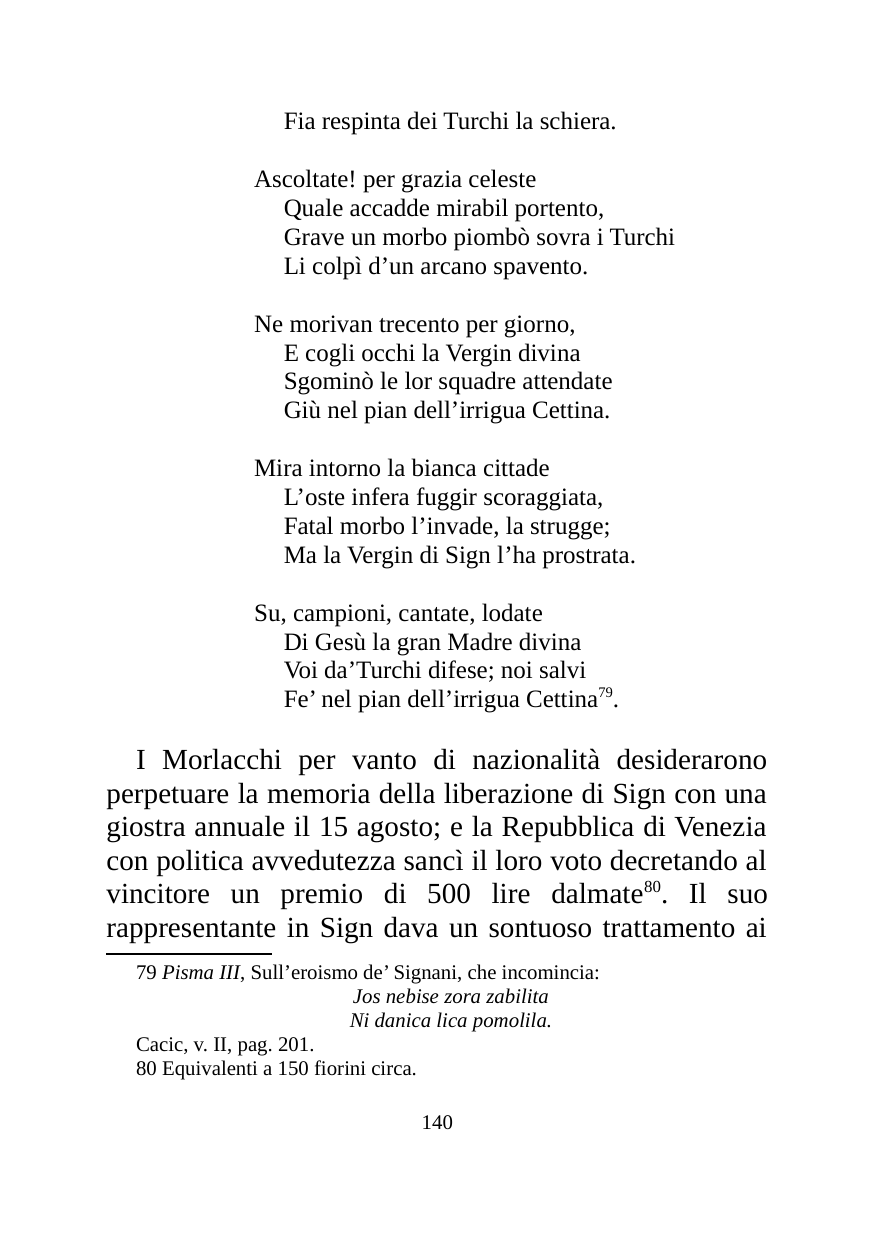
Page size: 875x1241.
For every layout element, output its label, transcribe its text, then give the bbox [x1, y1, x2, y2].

text Su, campioni, cantate, lodate [254, 598, 768, 627]
text Ni danica lica pomolila. [106, 1008, 768, 1032]
text L’oste infera fuggir scoraggiata, [283, 482, 768, 511]
text Ne morivan trecento per giorno, [254, 309, 768, 338]
text Jos nebise zora zabilita [106, 984, 768, 1008]
text Pisma III, Sull’eroismo de’ Signani, che incomincia: [106, 960, 768, 984]
text Fe’ nel pian dell’irrigua Cettina. [283, 684, 768, 713]
text I Morlacchi per vanto di nazionalità desiderarono perpetuare la memoria della liberazione di Sign con una giostra annuale il 15 agosto; e la Repubblica di Venezia con politica avvedutezza sancì il loro voto decretando al vincitore un premio di 500 lire dalmate. Il suo rappresentante in Sign dava un sontuoso trattamento ai [106, 742, 768, 944]
text Fatal morbo l’invade, la strugge; [283, 511, 768, 540]
text E cogli occhi la Vergin divina [283, 338, 768, 366]
text Quale accadde mirabil portento, [283, 193, 768, 222]
text Grave un morbo piombò sovra i Turchi [283, 222, 768, 251]
text Di Gesù la gran Madre divina [283, 627, 768, 655]
text Fia respinta dei Turchi la schiera. [283, 106, 768, 135]
text Mira intorno la bianca cittade [254, 453, 768, 482]
text Voi da’Turchi difese; noi salvi [283, 655, 768, 684]
text Cacic, v. II, pag. 201. [106, 1032, 768, 1056]
text Sgominò le lor squadre attendate [283, 366, 768, 395]
text Li colpì d’un arcano spavento. [283, 251, 768, 279]
text Ascoltate! per grazia celeste [254, 164, 768, 193]
text Giù nel pian dell’irrigua Cettina. [283, 395, 768, 424]
text Equivalenti a 150 fiorini circa. [106, 1056, 768, 1080]
text Ma la Vergin di Sign l’ha prostrata. [283, 540, 768, 568]
